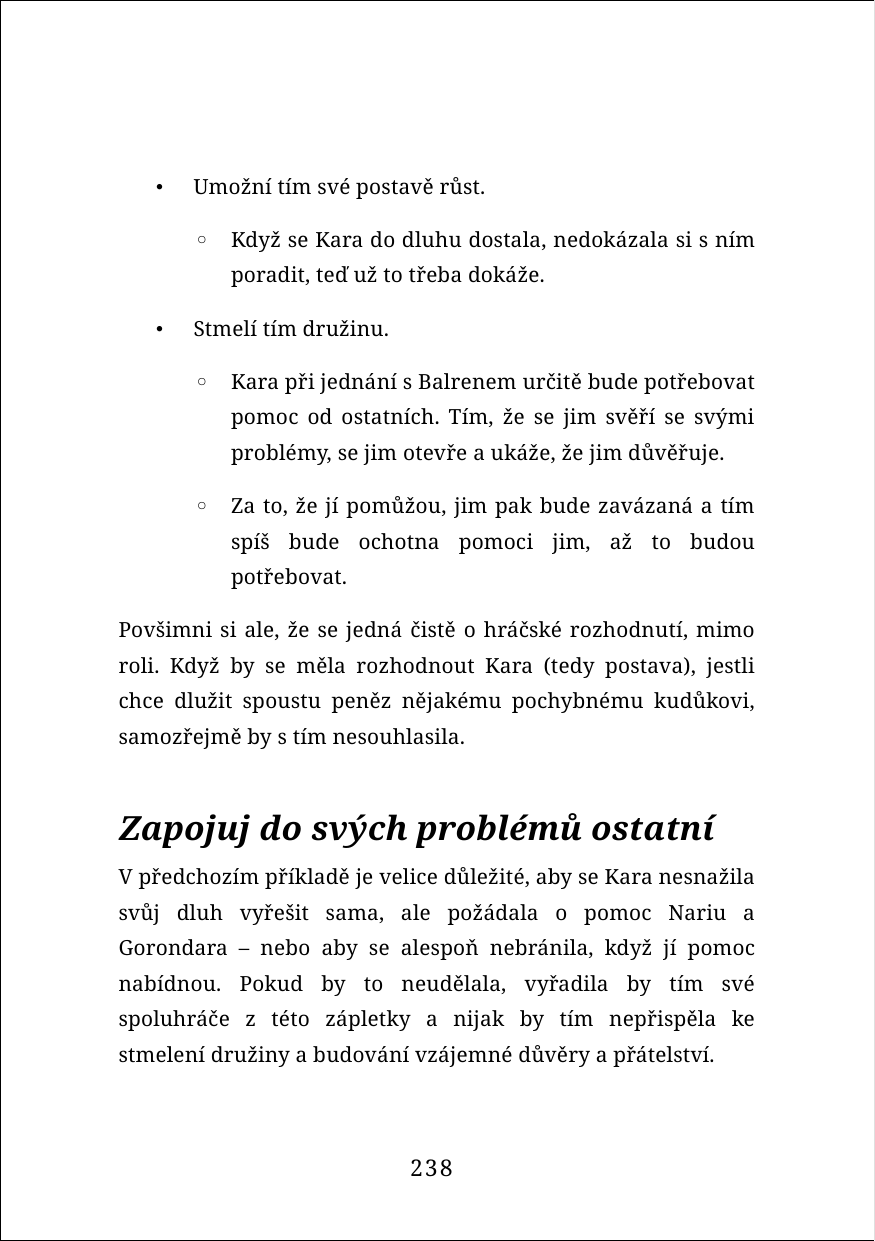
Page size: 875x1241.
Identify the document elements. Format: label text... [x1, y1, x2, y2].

list Kara při jednání s Balrenem určitě bude potřebovat pomoc od ostatních. Tím, že se jim svěří se svými problémy, se jim otevře a ukáže, že jim důvěřuje. [193, 367, 756, 466]
list Stmelí tím družinu. [156, 314, 756, 342]
list Umožní tím své postavě růst. [156, 172, 756, 200]
list Za to, že jí pomůžou, jim pak bude zavázaná a tím spíš bude ochotna pomoci jim, až to budou potřebovat. [193, 491, 756, 591]
list Když se Kara do dluhu dostala, nedokázala si s ním poradit, teď už to třeba dokáže. [193, 225, 756, 289]
text V předchozím příkladě je velice důležité, aby se Kara nesnažila svůj dluh vyřešit sama, ale požádala o pomoc Nariu a Gorondara – nebo aby se alespoň nebránila, když jí pomoc nabídnou. Pokud by to neudělala, vyřadila by tím své spoluhráče z této zápletky a nijak by tím nepřispěla ke stmelení družiny a budování vzájemné důvěry a přátelství. [118, 862, 756, 1068]
text Povšimni si ale, že se jedná čistě o hráčské rozhodnutí, mimo roli. Když by se měla rozhodnout Kara (tedy postava), jestli chce dlužit spoustu peněz nějakému pochybnému kudůkovi, samozřejmě by s tím nesouhlasila. [118, 616, 756, 751]
subtitle Zapojuj do svých problémů ostatní [118, 805, 756, 850]
